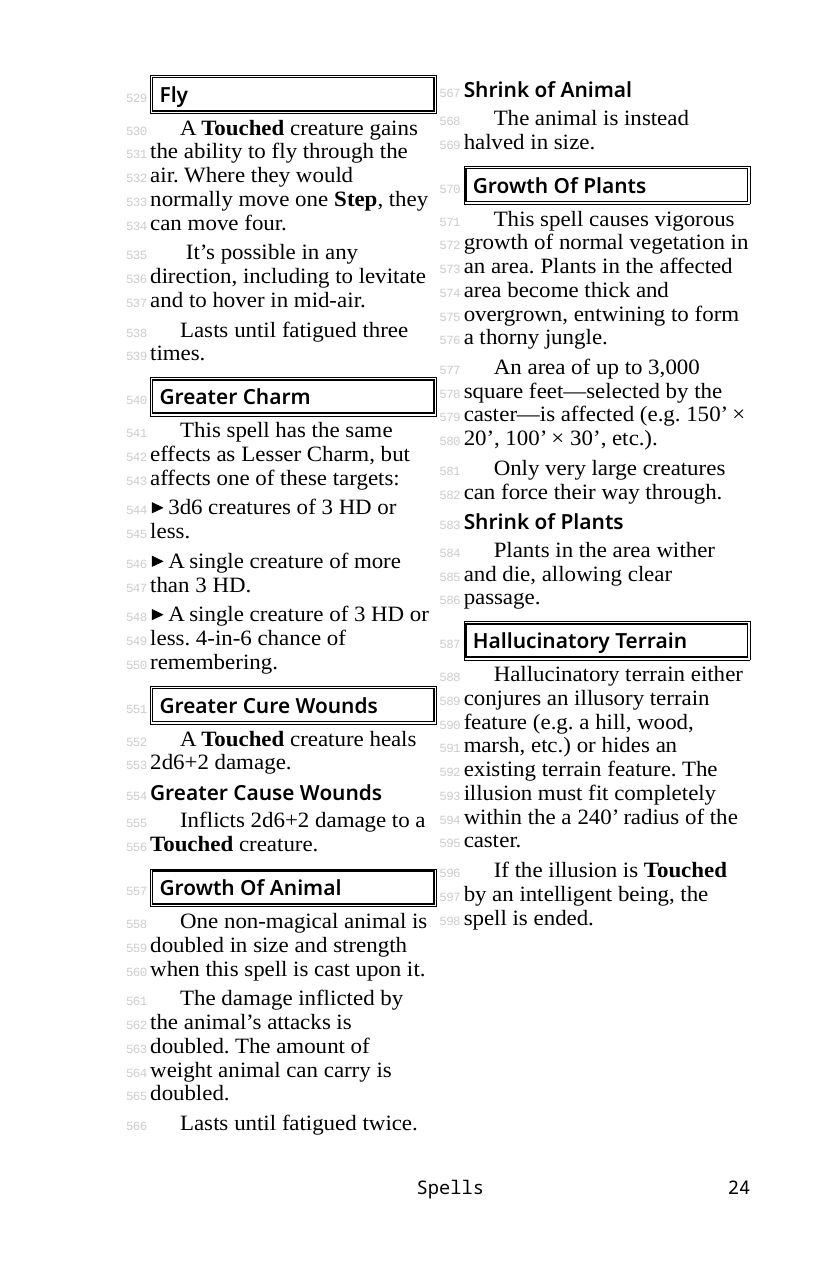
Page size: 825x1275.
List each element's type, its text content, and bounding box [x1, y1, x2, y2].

text If the illusion is touched by an intelligent being, the spell is ended. [463, 859, 750, 930]
text One non-magical animal is doubled in size and strength when this spell is cast upon it. [150, 910, 437, 981]
text Hallucinatory terrain either conjures an illusory terrain feature (e.g. a hill, wood, marsh, etc.) or hides an existing terrain feature. The illusion must fit completely within the a 240’ radius of the caster. [463, 663, 750, 853]
subtitle Shrink of Animal [463, 75, 750, 103]
text Lasts until fatigued three times. [150, 318, 437, 366]
text This spell causes vigorous growth of normal vegetation in an area. Plants in the affected area become thick and overgrown, entwining to form a thorny jungle. [463, 207, 750, 349]
subtitle Shrink of Plants [463, 507, 750, 535]
text A touched creature heals 2d6+2 damage. [150, 727, 437, 774]
list A single creature of 3 HD or less. 4-in-6 chance of remembering. [150, 603, 437, 674]
text Inflicts 2d6+2 damage to a touched creature. [150, 809, 437, 856]
subtitle Growth of Plants [467, 169, 747, 201]
text Lasts until fatigued twice. [150, 1112, 437, 1135]
subtitle Greater Cause Wounds [150, 778, 437, 806]
text It’s possible in any direction, including to levitate and to hover in mid-air. [150, 241, 437, 312]
text An area of up to 3,000 square feet—selected by the caster—is affected (e.g. 150’ × 20’, 100’ × 30’, etc.). [463, 356, 750, 450]
text Plants in the area wither and die, allowing clear passage. [463, 538, 750, 609]
text The animal is instead halved in size. [463, 106, 750, 154]
text The damage inflicted by the animal’s attacks is doubled. The amount of weight animal can carry is doubled. [150, 987, 437, 1106]
subtitle Growth of Animal [153, 872, 433, 903]
text This spell has the same effects as Lesser Charm, but affects one of these targets: [150, 419, 437, 490]
text Only very large creatures can force their way through. [463, 456, 750, 504]
text A touched creature gains the ability to fly through the air. Where they would normally move one step, they can move four. [150, 116, 437, 235]
list A single creature of more than 3 HD. [150, 549, 437, 597]
subtitle Hallucinatory Terrain [467, 625, 747, 656]
list 3d6 creatures of 3 HD or less. [150, 496, 437, 543]
